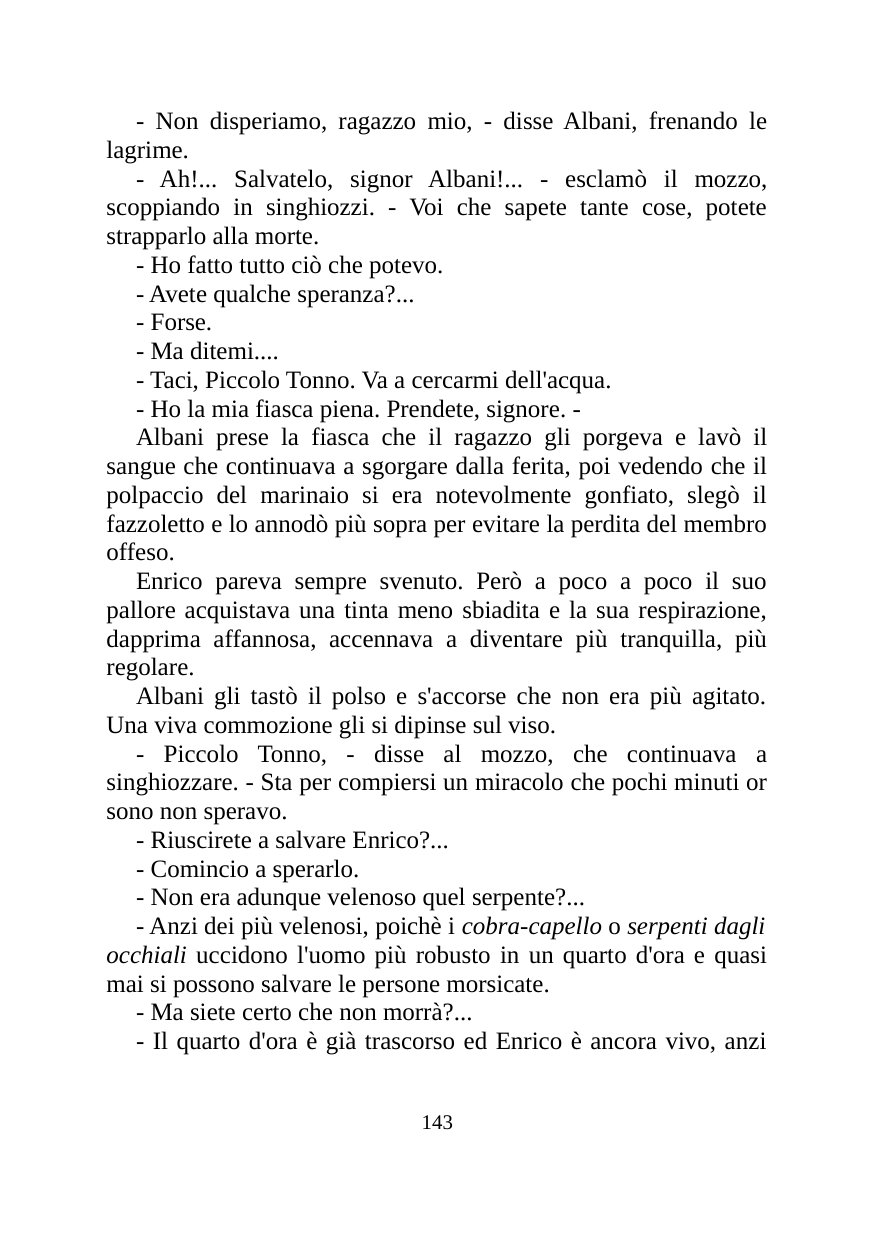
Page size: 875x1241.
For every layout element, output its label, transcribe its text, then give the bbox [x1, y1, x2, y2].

text Albani prese la fiasca che il ragazzo gli porgeva e lavò il sangue che continuava a sgorgare dalla ferita, poi vedendo che il polpaccio del marinaio si era notevolmente gonfiato, slegò il fazzoletto e lo annodò più sopra per evitare la perdita del membro offeso. [106, 422, 768, 566]
text - Ho la mia fiasca piena. Prendete, signore. - [106, 394, 768, 422]
text Enrico pareva sempre svenuto. Però a poco a poco il suo pallore acquistava una tinta meno sbiadita e la sua respirazione, dapprima affannosa, accennava a diventare più tranquilla, più regolare. [106, 566, 768, 681]
text - Riuscirete a salvare Enrico?... [106, 825, 768, 854]
text - Piccolo Tonno, - disse al mozzo, che continuava a singhiozzare. - Sta per compiersi un miracolo che pochi minuti or sono non speravo. [106, 739, 768, 825]
text - Ma siete certo che non morrà?... [106, 997, 768, 1026]
text - Comincio a sperarlo. [106, 854, 768, 882]
text - Taci, Piccolo Tonno. Va a cercarmi dell'acqua. [106, 365, 768, 394]
text - Non era adunque velenoso quel serpente?... [106, 882, 768, 911]
text - Il quarto d'ora è già trascorso ed Enrico è ancora vivo, anzi [106, 1026, 768, 1055]
text - Ho fatto tutto ciò che potevo. [106, 250, 768, 279]
text - Forse. [106, 307, 768, 336]
text - Ma ditemi.... [106, 336, 768, 365]
text Albani gli tastò il polso e s'accorse che non era più agitato. Una viva commozione gli si dipinse sul viso. [106, 681, 768, 739]
text - Avete qualche speranza?... [106, 279, 768, 307]
text - Anzi dei più velenosi, poichè i cobra-capello o serpenti dagli occhiali uccidono l'uomo più robusto in un quarto d'ora e quasi mai si possono salvare le persone morsicate. [106, 911, 768, 997]
text - Non disperiamo, ragazzo mio, - disse Albani, frenando le lagrime. [106, 106, 768, 164]
text - Ah!... Salvatelo, signor Albani!... - esclamò il mozzo, scoppiando in singhiozzi. - Voi che sapete tante cose, potete strapparlo alla morte. [106, 164, 768, 250]
